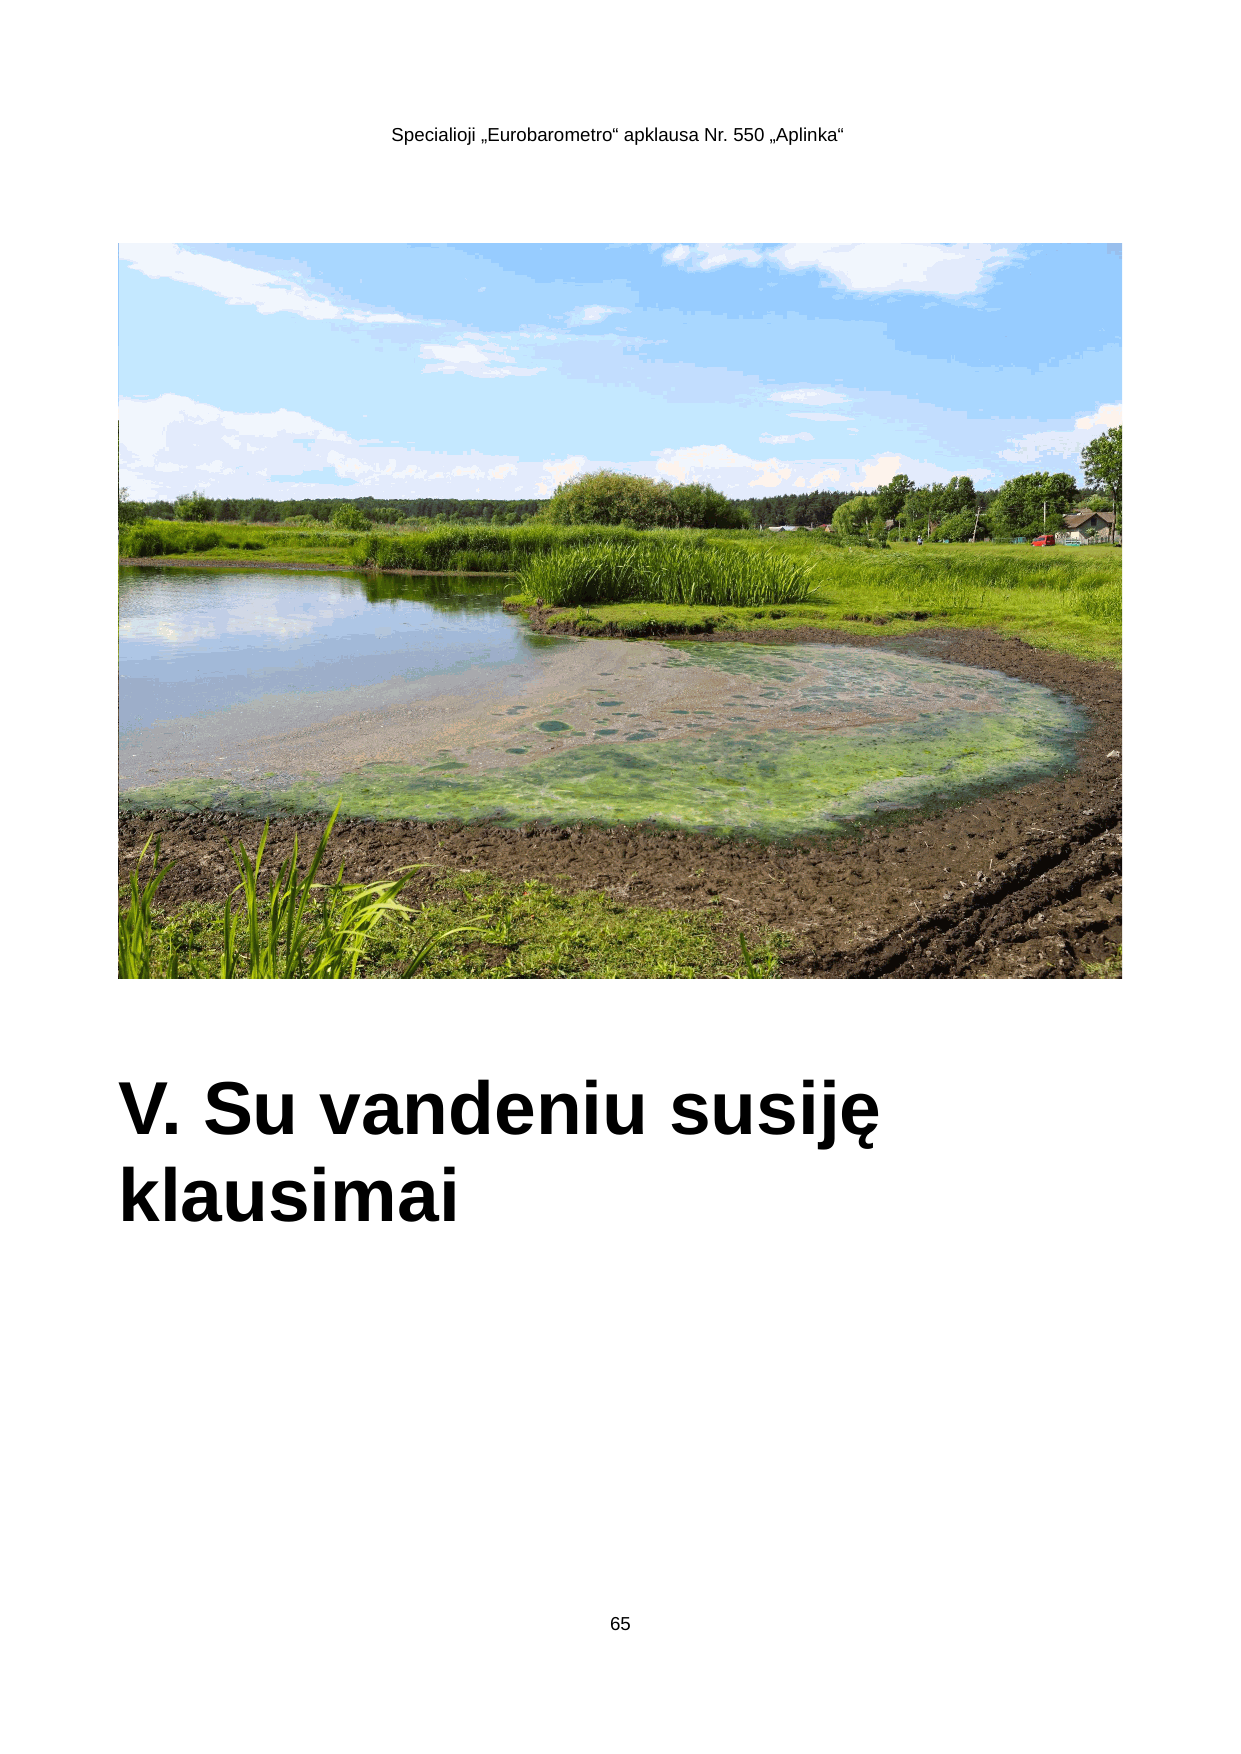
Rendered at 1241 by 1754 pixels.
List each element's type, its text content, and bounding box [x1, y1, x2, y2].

picture [118, 243, 1123, 979]
subtitle V. Su vandeniu susiję klausimai [118, 1064, 1122, 1237]
